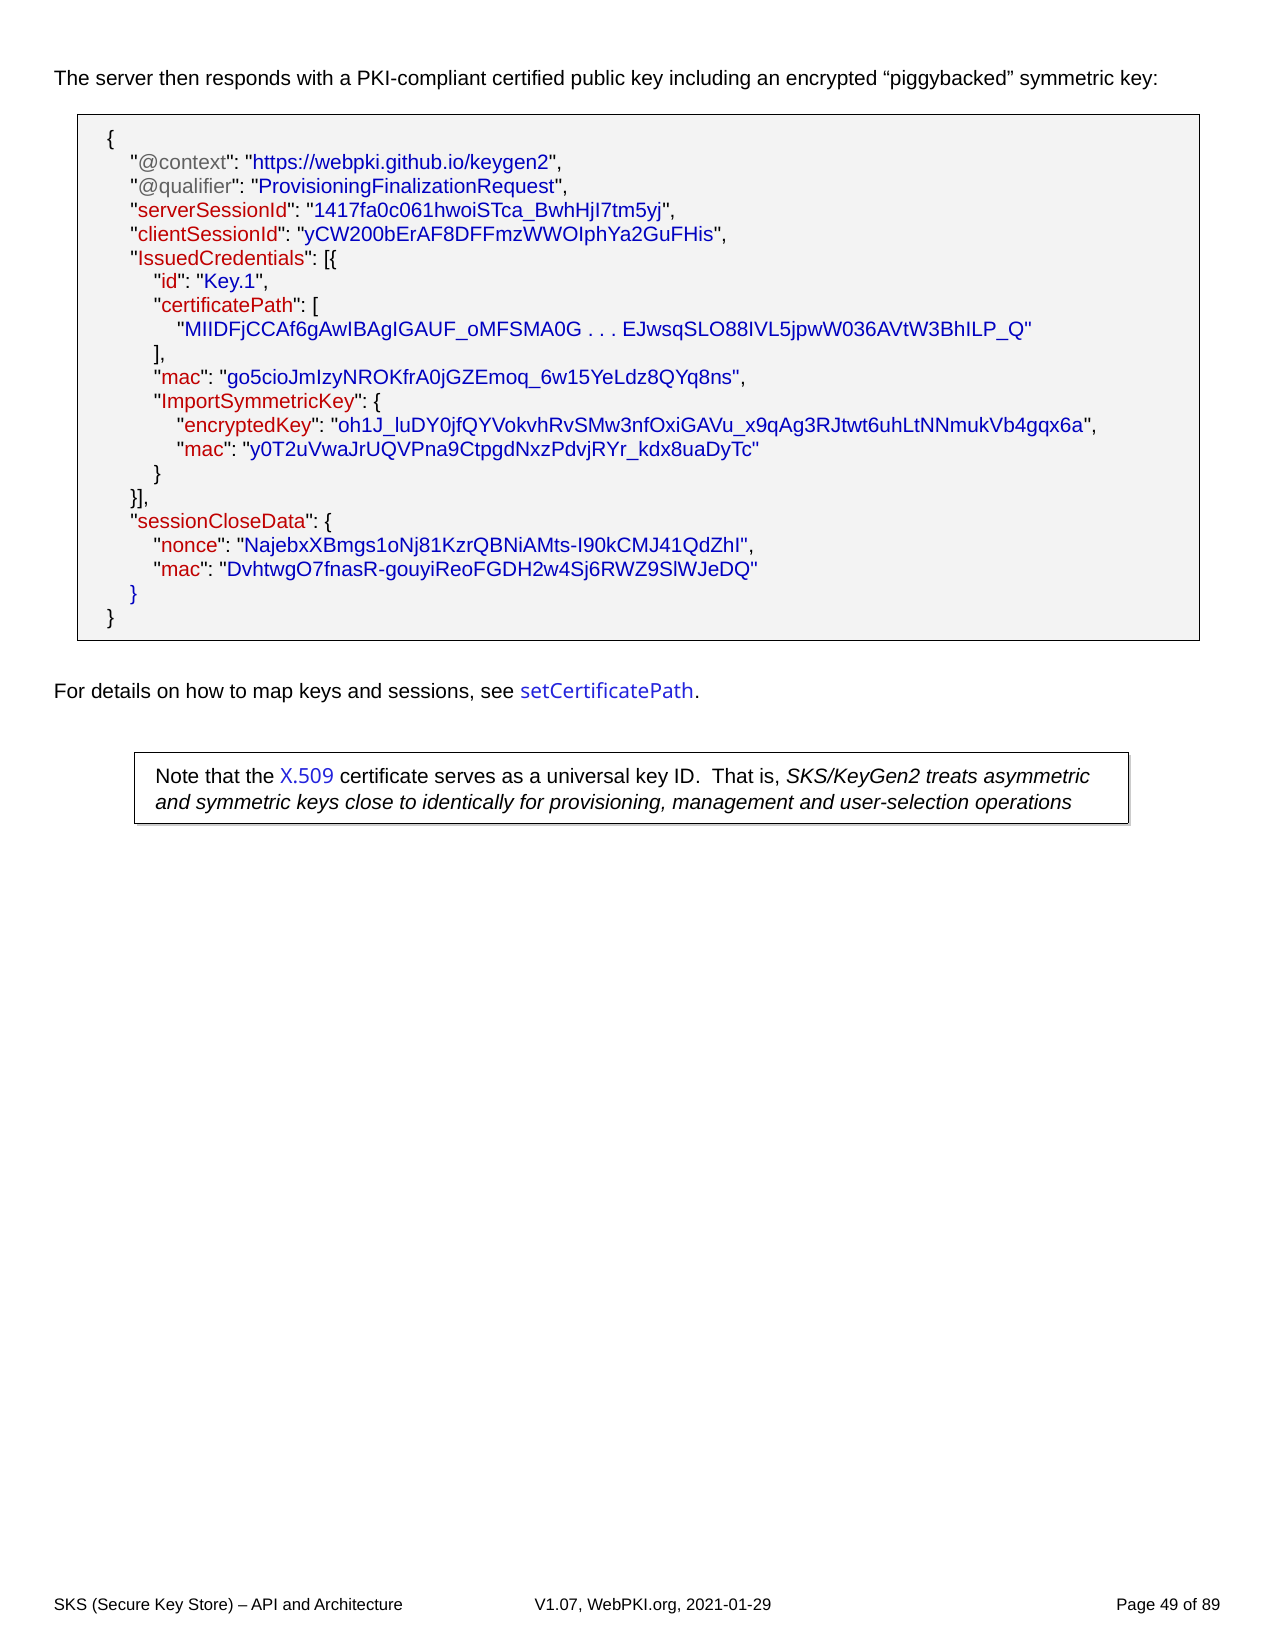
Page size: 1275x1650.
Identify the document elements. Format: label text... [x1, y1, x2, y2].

table_header Note that the X.509 certificate serves as a universal key ID. That is, SKS/KeyGen2 treats asymmetric and symmetric keys close to identically for provisioning, management and user-selection operations [135, 753, 1128, 823]
text The server then responds with a PKI-compliant certified public key including an encrypted “piggybacked” symmetric key: [54, 66, 1221, 90]
text For details on how to map keys and sessions, see setCertificatePath. [54, 676, 1221, 705]
table_header { "@context": "https://webpki.github.io/keygen2", "@qualifier": "ProvisioningFinalizationRequest", "serverSessionId": "1417fa0c061hwoiSTca_BwhHjI7tm5yj", "clientSessionId": "yCW200bErAF8DFFmzWWOIphYa2GuFHis", "IssuedCredentials": [{ "id": "Key.1", "certificatePath": [ "MIIDFjCCAf6gAwIBAgIGAUF_oMFSMA0G . . . EJwsqSLO88IVL5jpwW036AVtW3BhILP_Q" ], "mac": "go5cioJmIzyNROKfrA0jGZEmoq_6w15YeLdz8QYq8ns", "ImportSymmetricKey": { "encryptedKey": "oh1J_luDY0jfQYVokvhRvSMw3nfOxiGAVu_x9qAg3RJtwt6uhLtNNmukVb4gqx6a", "mac": "y0T2uVwaJrUQVPna9CtpgdNxzPdvjRYr_kdx8uaDyTc" } }], "sessionCloseData": { "nonce": "NajebxXBmgs1oNj81KzrQBNiAMts-I90kCMJ41QdZhI", "mac": "DvhtwgO7fnasR-gouyiReoFGDH2w4Sj6RWZ9SlWJeDQ" } } [78, 115, 1199, 640]
